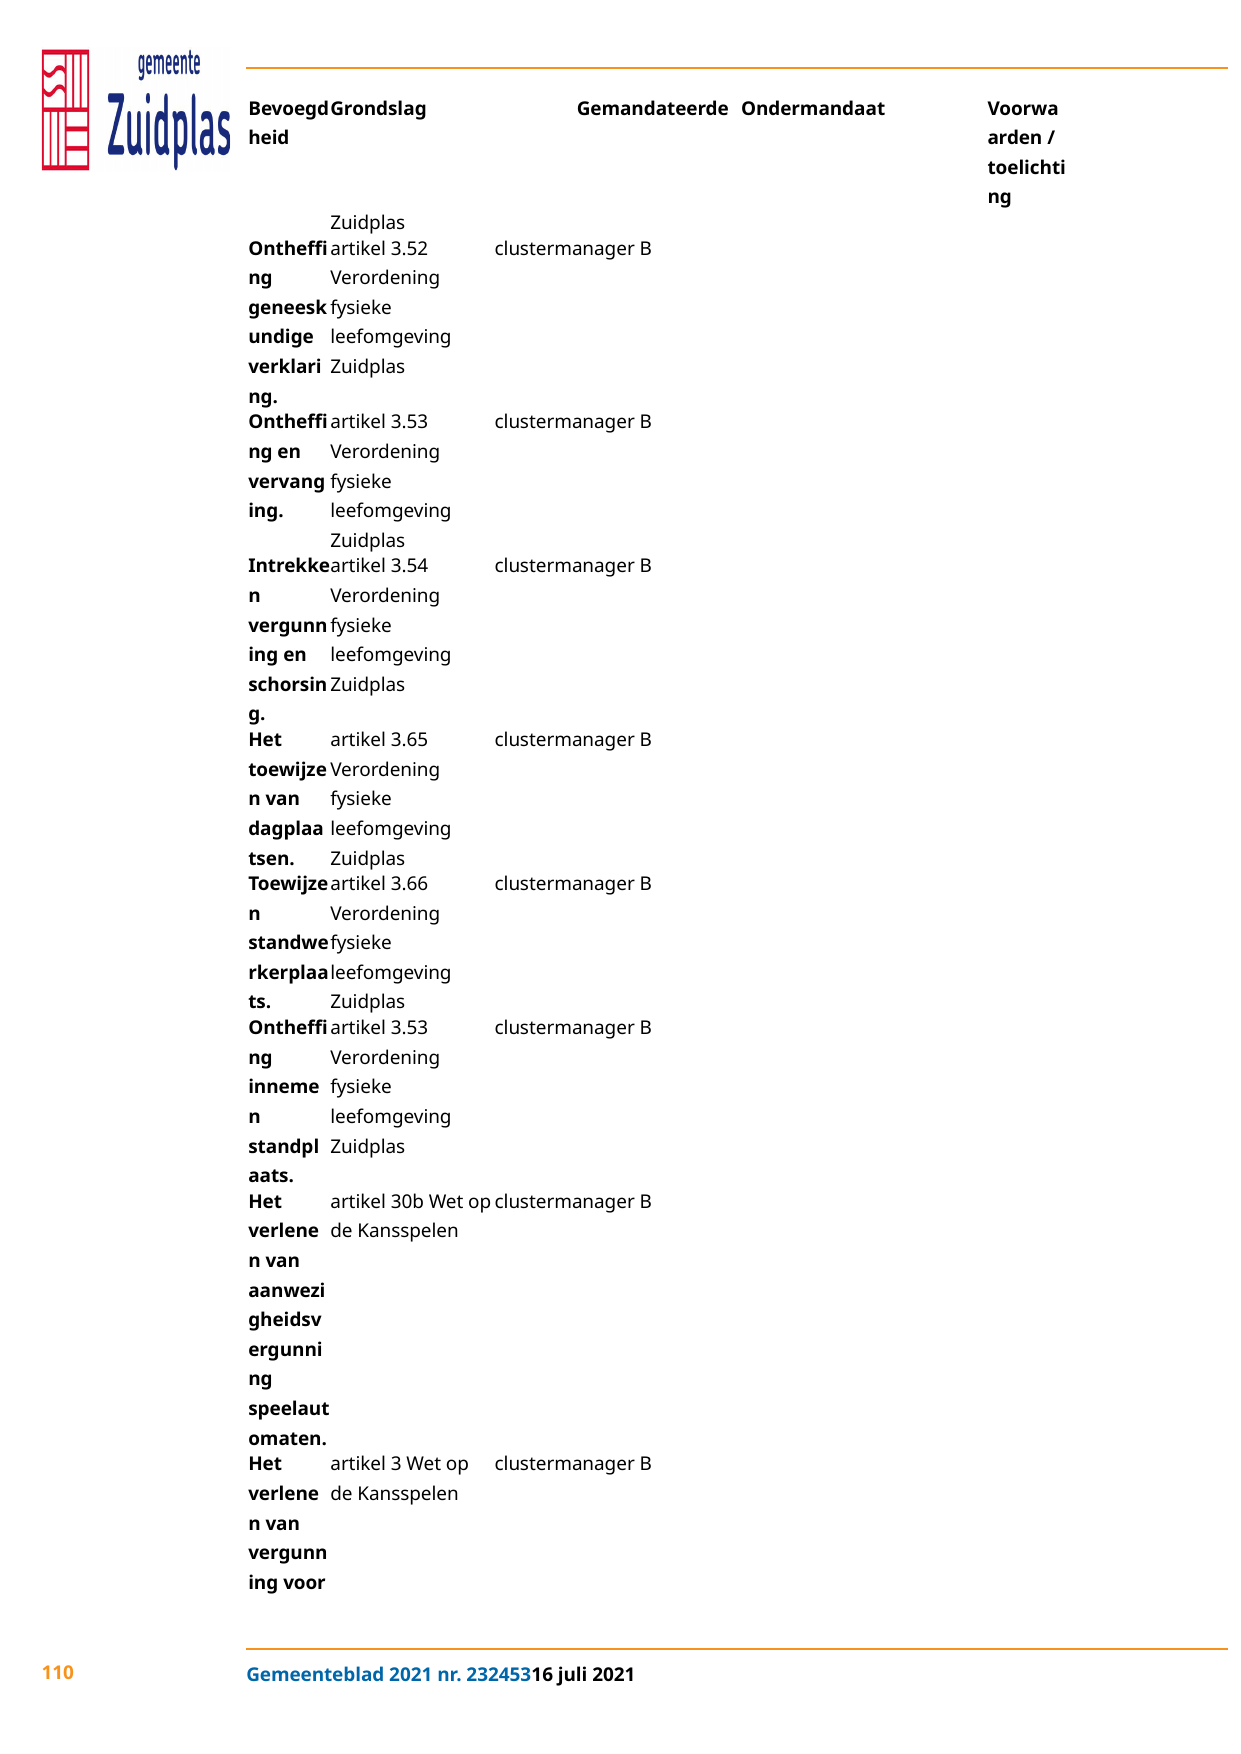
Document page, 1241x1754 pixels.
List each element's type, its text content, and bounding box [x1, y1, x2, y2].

table_header [1069, 95, 1152, 209]
table_cell [659, 1451, 823, 1594]
table_cell Ontheffing innemen standplaats. [248, 1015, 330, 1188]
table_cell Het verlenen van aanwezigheidsvergunning speelautomaten. [248, 1188, 330, 1451]
table_cell [823, 1188, 1152, 1451]
table_cell [659, 1188, 823, 1451]
table_cell [659, 1015, 823, 1188]
table_header Voorwaarden / toelichting [987, 95, 1069, 209]
table_cell artikel 3.53 Verordening fysieke leefomgeving Zuidplas [330, 1015, 494, 1188]
table_cell Het toewijzen van dagplaatsen. [248, 726, 330, 870]
table_cell [823, 409, 1152, 553]
table_cell artikel 3.53 Verordening fysieke leefomgeving Zuidplas [330, 409, 494, 553]
table_cell [659, 870, 823, 1014]
table_cell clustermanager B [494, 1451, 659, 1594]
table_cell Ontheffing en vervanging. [248, 409, 330, 553]
table_cell artikel 3.52 Verordening fysieke leefomgeving Zuidplas [330, 235, 494, 409]
table_cell Toewijzen standwerkerplaats. [248, 870, 330, 1014]
picture [41, 47, 231, 172]
table_cell [823, 870, 1152, 1014]
table_cell [248, 209, 330, 235]
table_cell Ontheffing geneeskundige verklaring. [248, 235, 330, 409]
table_cell Intrekken vergunning en schorsing. [248, 553, 330, 726]
table_cell [494, 209, 659, 235]
table_cell clustermanager B [494, 235, 659, 409]
table_cell clustermanager B [494, 409, 659, 553]
table_header Bevoegdheid [248, 95, 330, 209]
table_cell [823, 235, 1152, 409]
table_cell [659, 726, 823, 870]
table_cell clustermanager B [494, 1188, 659, 1451]
table_cell artikel 3.66 Verordening fysieke leefomgeving Zuidplas [330, 870, 494, 1014]
table_cell artikel 30b Wet op de Kansspelen [330, 1188, 494, 1451]
table_cell [823, 553, 1152, 726]
table_cell clustermanager B [494, 553, 659, 726]
table_header Grondslag [330, 95, 577, 209]
table_cell [659, 235, 823, 409]
table_cell clustermanager B [494, 870, 659, 1014]
table_cell artikel 3.54 Verordening fysieke leefomgeving Zuidplas [330, 553, 494, 726]
table_cell Zuidplas [330, 209, 494, 235]
table_header Ondermandaat [741, 95, 987, 209]
table_cell clustermanager B [494, 1015, 659, 1188]
table_cell [823, 1451, 1152, 1594]
table_cell artikel 3 Wet op de Kansspelen [330, 1451, 494, 1594]
table_cell [823, 1015, 1152, 1188]
table_cell [823, 726, 1152, 870]
table_cell [659, 209, 823, 235]
table_cell clustermanager B [494, 726, 659, 870]
table_cell [659, 553, 823, 726]
table_cell Het verlenen van vergunning voor [248, 1451, 330, 1594]
table_cell artikel 3.65 Verordening fysieke leefomgeving Zuidplas [330, 726, 494, 870]
table_header Gemandateerde [577, 95, 741, 209]
table_cell [659, 409, 823, 553]
table_cell [823, 209, 1152, 235]
